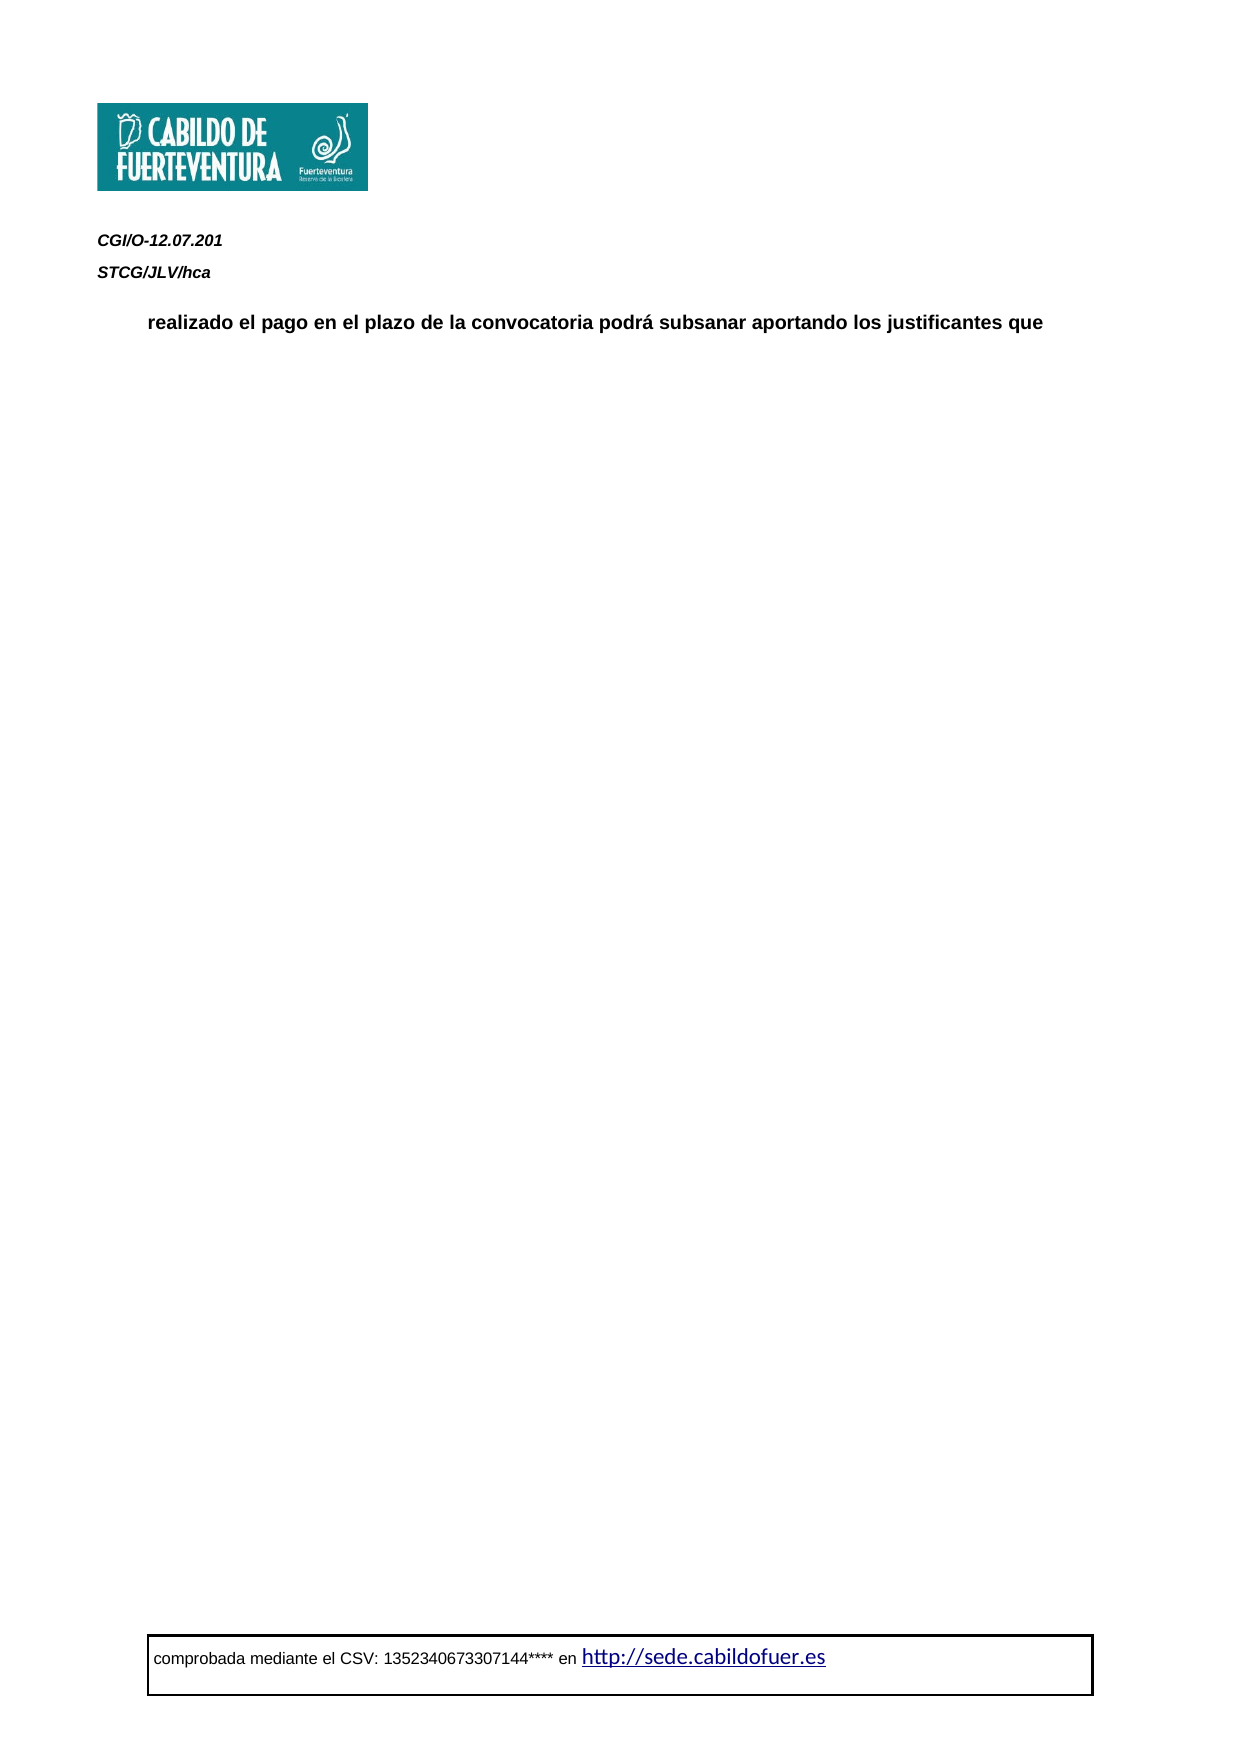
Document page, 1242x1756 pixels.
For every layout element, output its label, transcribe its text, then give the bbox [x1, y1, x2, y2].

text realizado el pago en el plazo de la convocatoria podrá subsanar aportando los justificantes que [147, 311, 1050, 333]
